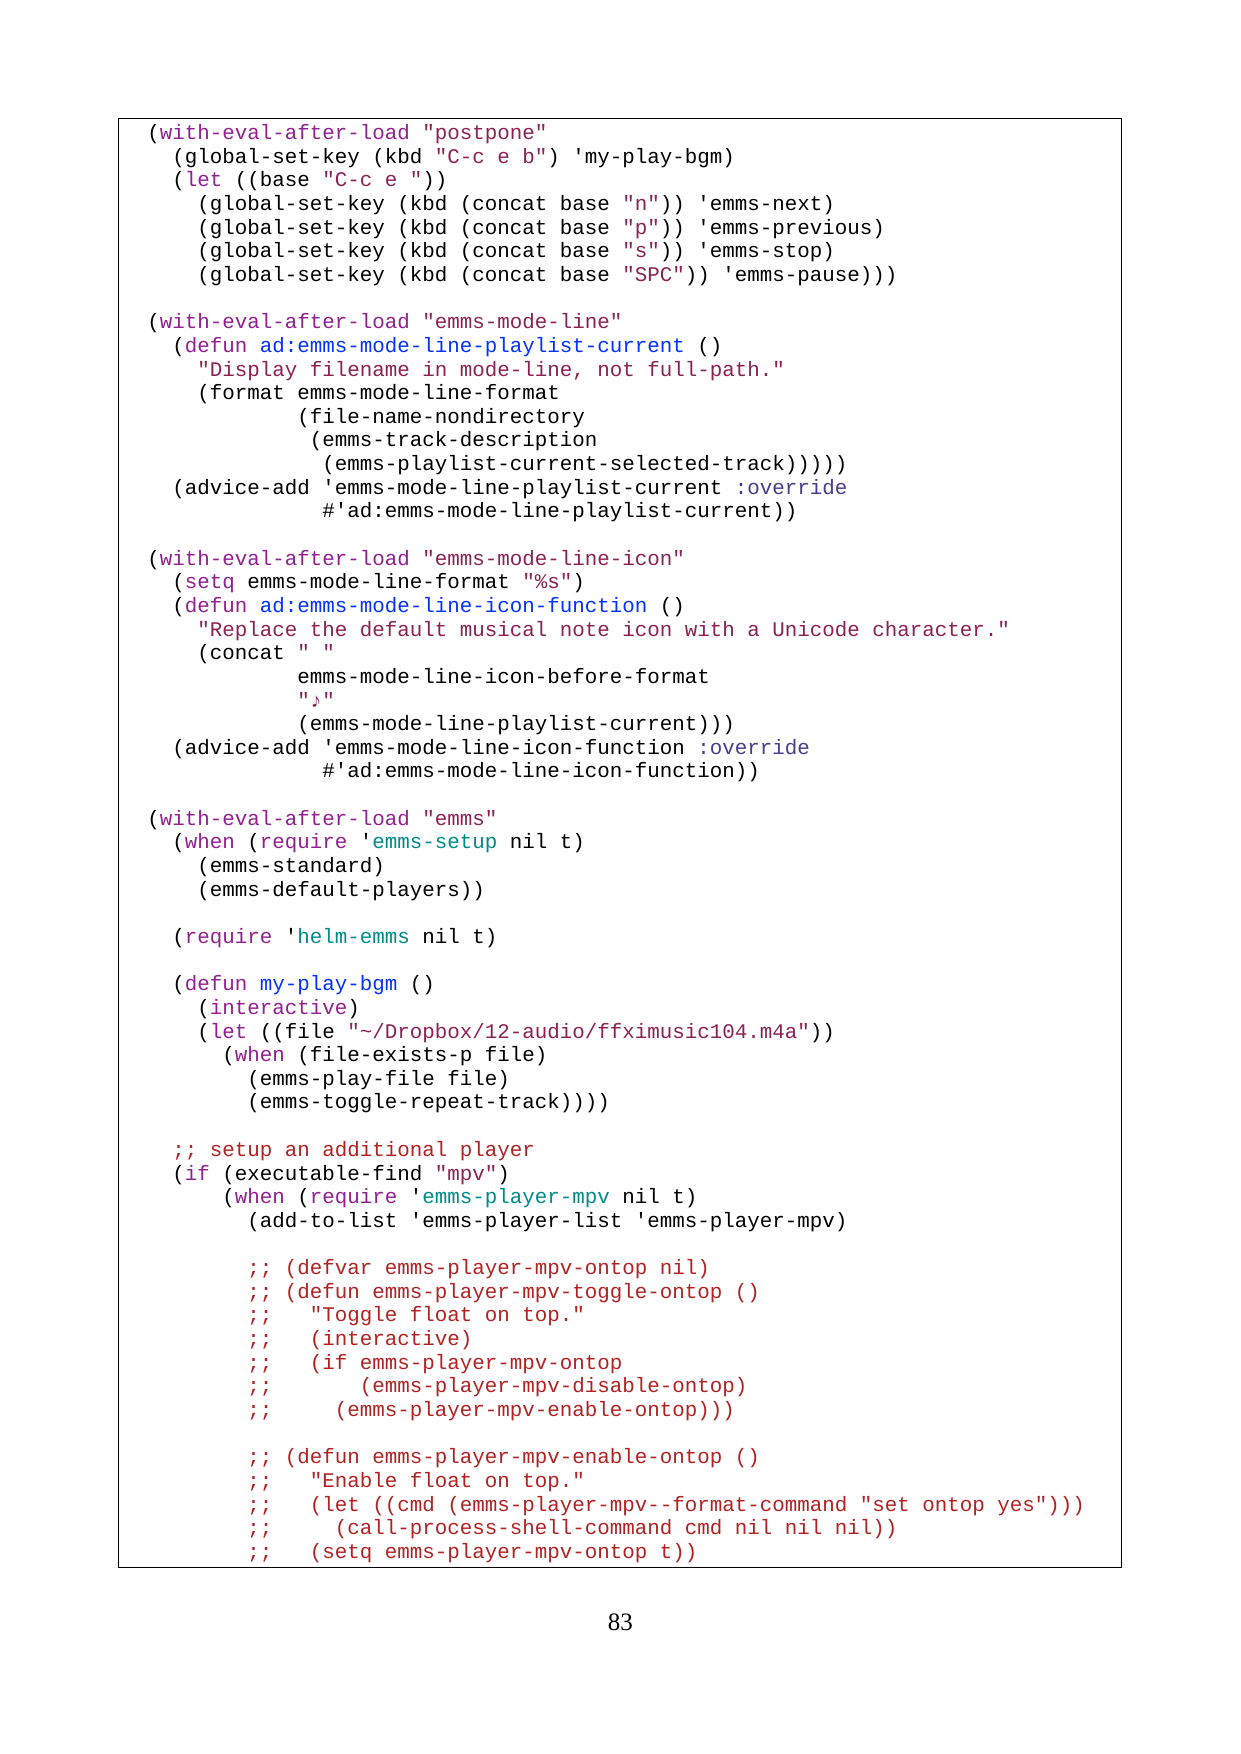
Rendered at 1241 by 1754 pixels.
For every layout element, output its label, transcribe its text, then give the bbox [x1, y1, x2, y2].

text (defun ad:emms-mode-line-playlist-current () [119, 331, 1121, 354]
text "♪" [119, 686, 1121, 709]
text (with-eval-after-load "emms" [119, 804, 1121, 827]
text (global-set-key (kbd (concat base "s")) 'emms-stop) [119, 236, 1121, 260]
text (emms-standard) [119, 851, 1121, 875]
text (emms-playlist-current-selected-track))))) [119, 449, 1121, 473]
text #'ad:emms-mode-line-icon-function)) [119, 757, 1121, 780]
text (emms-toggle-repeat-track)))) [119, 1088, 1121, 1111]
text (global-set-key (kbd "C-c e b") 'my-play-bgm) [119, 142, 1121, 165]
text (require 'helm-emms nil t) [119, 922, 1121, 946]
text ;; "Toggle float on top." [119, 1300, 1121, 1324]
text (global-set-key (kbd (concat base "n")) 'emms-next) [119, 189, 1121, 213]
text ;; (let ((cmd (emms-player-mpv--format-command "set ontop yes"))) [119, 1489, 1121, 1513]
text ;; "Enable float on top." [119, 1466, 1121, 1489]
text (advice-add 'emms-mode-line-playlist-current :override [119, 473, 1121, 496]
text emms-mode-line-icon-before-format [119, 662, 1121, 686]
text (when (require 'emms-setup nil t) [119, 827, 1121, 851]
text (global-set-key (kbd (concat base "SPC")) 'emms-pause))) [119, 260, 1121, 284]
text (file-name-nondirectory [119, 402, 1121, 426]
text ;; (defvar emms-player-mpv-ontop nil) [119, 1253, 1121, 1277]
text "Replace the default musical note icon with a Unicode character." [119, 615, 1121, 638]
text ;; (call-process-shell-command cmd nil nil nil)) [119, 1513, 1121, 1537]
text ;; (if emms-player-mpv-ontop [119, 1348, 1121, 1371]
text ;; (emms-player-mpv-enable-ontop))) [119, 1395, 1121, 1419]
text (with-eval-after-load "emms-mode-line-icon" [119, 544, 1121, 567]
text (add-to-list 'emms-player-list 'emms-player-mpv) [119, 1206, 1121, 1229]
text (when (require 'emms-player-mpv nil t) [119, 1182, 1121, 1206]
text (let ((file "~/Dropbox/12-audio/ffximusic104.m4a")) [119, 1017, 1121, 1040]
text ;; setup an additional player [119, 1135, 1121, 1158]
text ;; (emms-player-mpv-disable-ontop) [119, 1371, 1121, 1395]
text (with-eval-after-load "emms-mode-line" [119, 307, 1121, 331]
text (when (file-exists-p file) [119, 1040, 1121, 1064]
text (let ((base "C-c e ")) [119, 165, 1121, 189]
text (emms-default-players)) [119, 875, 1121, 898]
text (advice-add 'emms-mode-line-icon-function :override [119, 733, 1121, 757]
text ;; (interactive) [119, 1324, 1121, 1348]
text ;; (defun emms-player-mpv-enable-ontop () [119, 1442, 1121, 1466]
text (emms-mode-line-playlist-current))) [119, 709, 1121, 733]
text (emms-track-description [119, 426, 1121, 449]
text (format emms-mode-line-format [119, 378, 1121, 402]
text (concat " " [119, 638, 1121, 662]
text (global-set-key (kbd (concat base "p")) 'emms-previous) [119, 213, 1121, 236]
text ;; (setq emms-player-mpv-ontop t)) [119, 1537, 1121, 1567]
text "Display filename in mode-line, not full-path." [119, 354, 1121, 378]
text (defun my-play-bgm () [119, 969, 1121, 993]
text (emms-play-file file) [119, 1064, 1121, 1088]
text (interactive) [119, 993, 1121, 1017]
text (setq emms-mode-line-format "%s") [119, 567, 1121, 591]
text (with-eval-after-load "postpone" [119, 119, 1121, 142]
text #'ad:emms-mode-line-playlist-current)) [119, 496, 1121, 520]
text ;; (defun emms-player-mpv-toggle-ontop () [119, 1277, 1121, 1300]
text (defun ad:emms-mode-line-icon-function () [119, 591, 1121, 615]
text (if (executable-find "mpv") [119, 1158, 1121, 1182]
